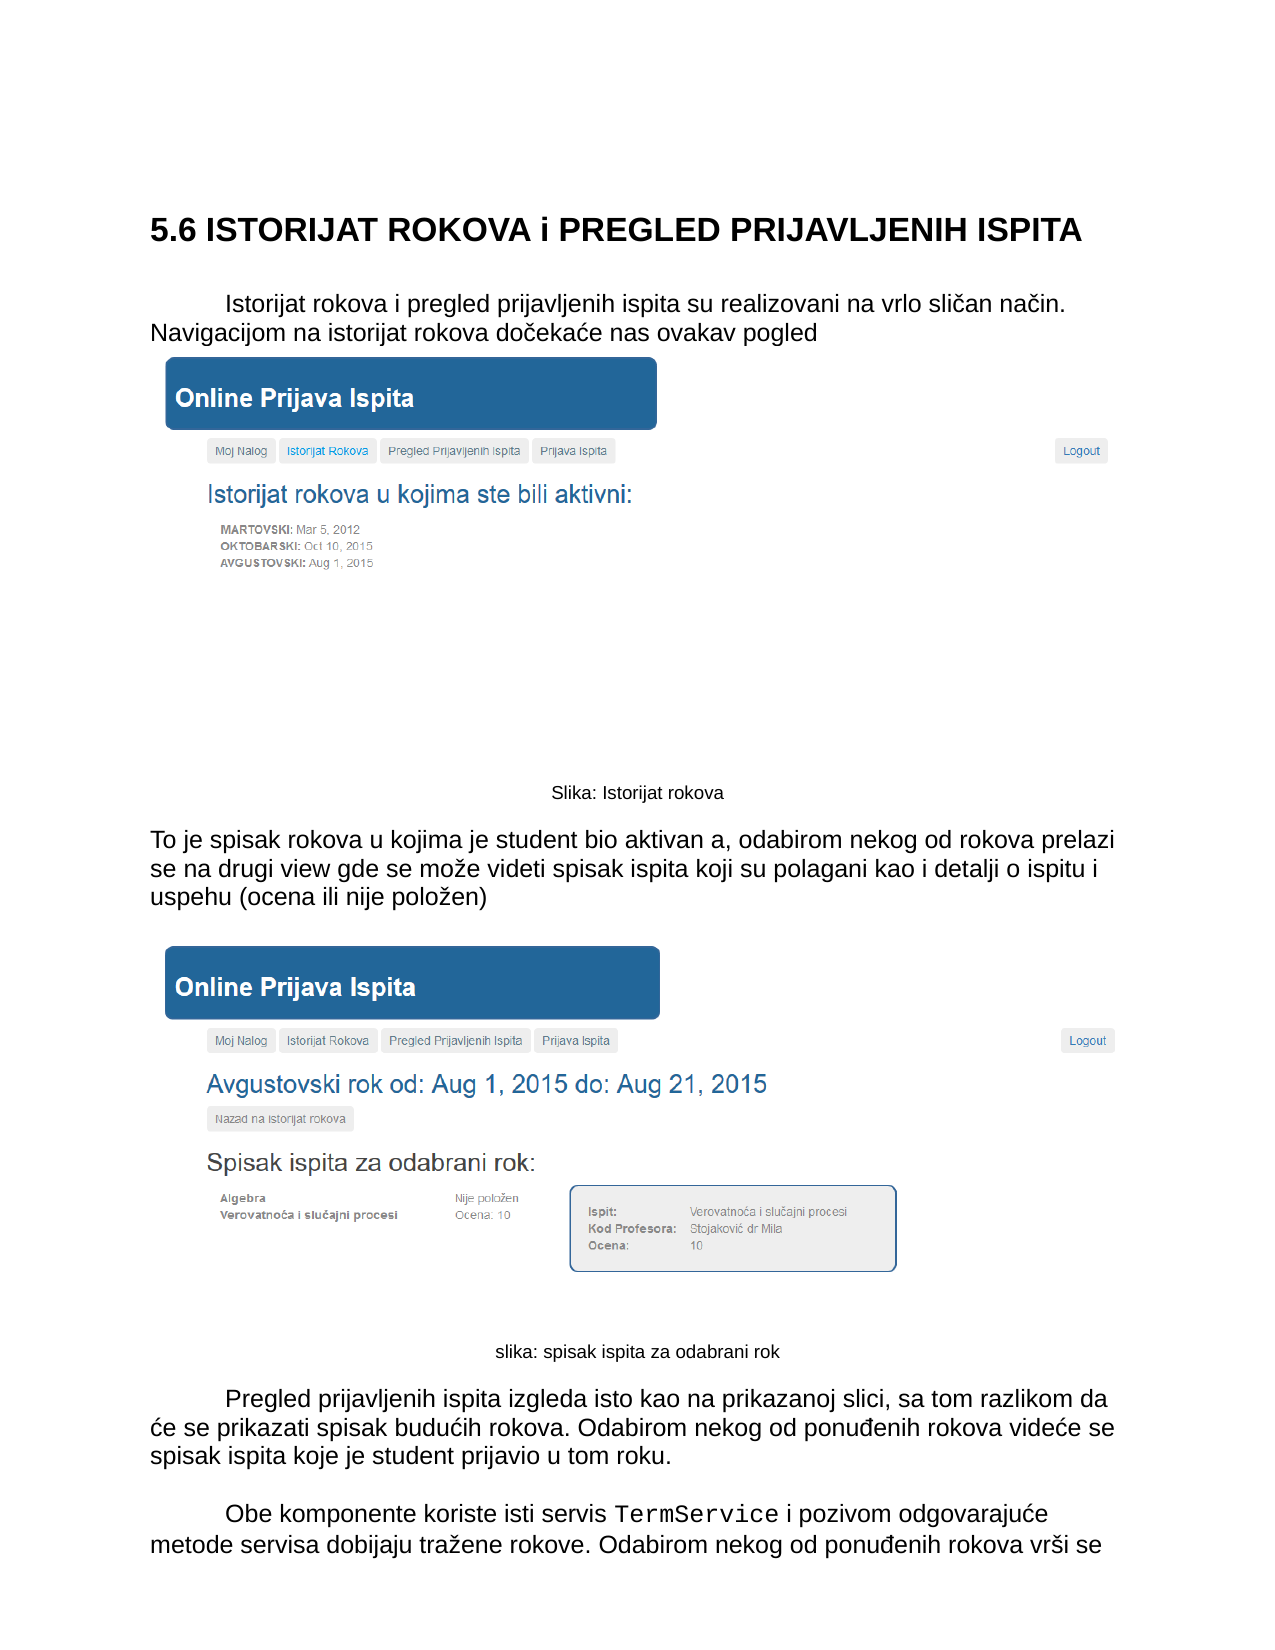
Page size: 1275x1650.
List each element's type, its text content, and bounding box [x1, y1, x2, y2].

text Istorijat rokova i pregled prijavljenih ispita su realizovani na vrlo sličan način. [150, 289, 1125, 318]
text Pregled prijavljenih ispita izgleda isto kao na prikazanoj slici, sa tom razlikom da će se prikazati spisak budućih rokova. Odabirom nekog od ponuđenih rokova videće se spisak ispita koje je student prijavio u tom roku. [150, 1384, 1125, 1470]
subtitle 5.6 ISTORIJAT ROKOVA i PREGLED PRIJAVLJENIH ISPITA [150, 209, 1125, 248]
text Navigacijom na istorijat rokova dočekaće nas ovakav pogled [150, 318, 1125, 346]
text Slika: Istorijat rokova [150, 782, 1125, 803]
picture [150, 346, 1125, 753]
text To je spisak rokova u kojima je student bio aktivan a, odabirom nekog od rokova prelazi se na drugi view gde se može videti spisak ispita koji su polagani kao i detalji o ispitu i uspehu (ocena ili nije položen) [150, 825, 1125, 911]
text slika: spisak ispita za odabrani rok [150, 1341, 1125, 1362]
picture [150, 940, 1125, 1341]
text Obe komponente koriste isti servis TermService i pozivom odgovarajuće metode servisa dobijaju tražene rokove. Odabirom nekog od ponuđenih rokova vrši se [150, 1499, 1125, 1558]
